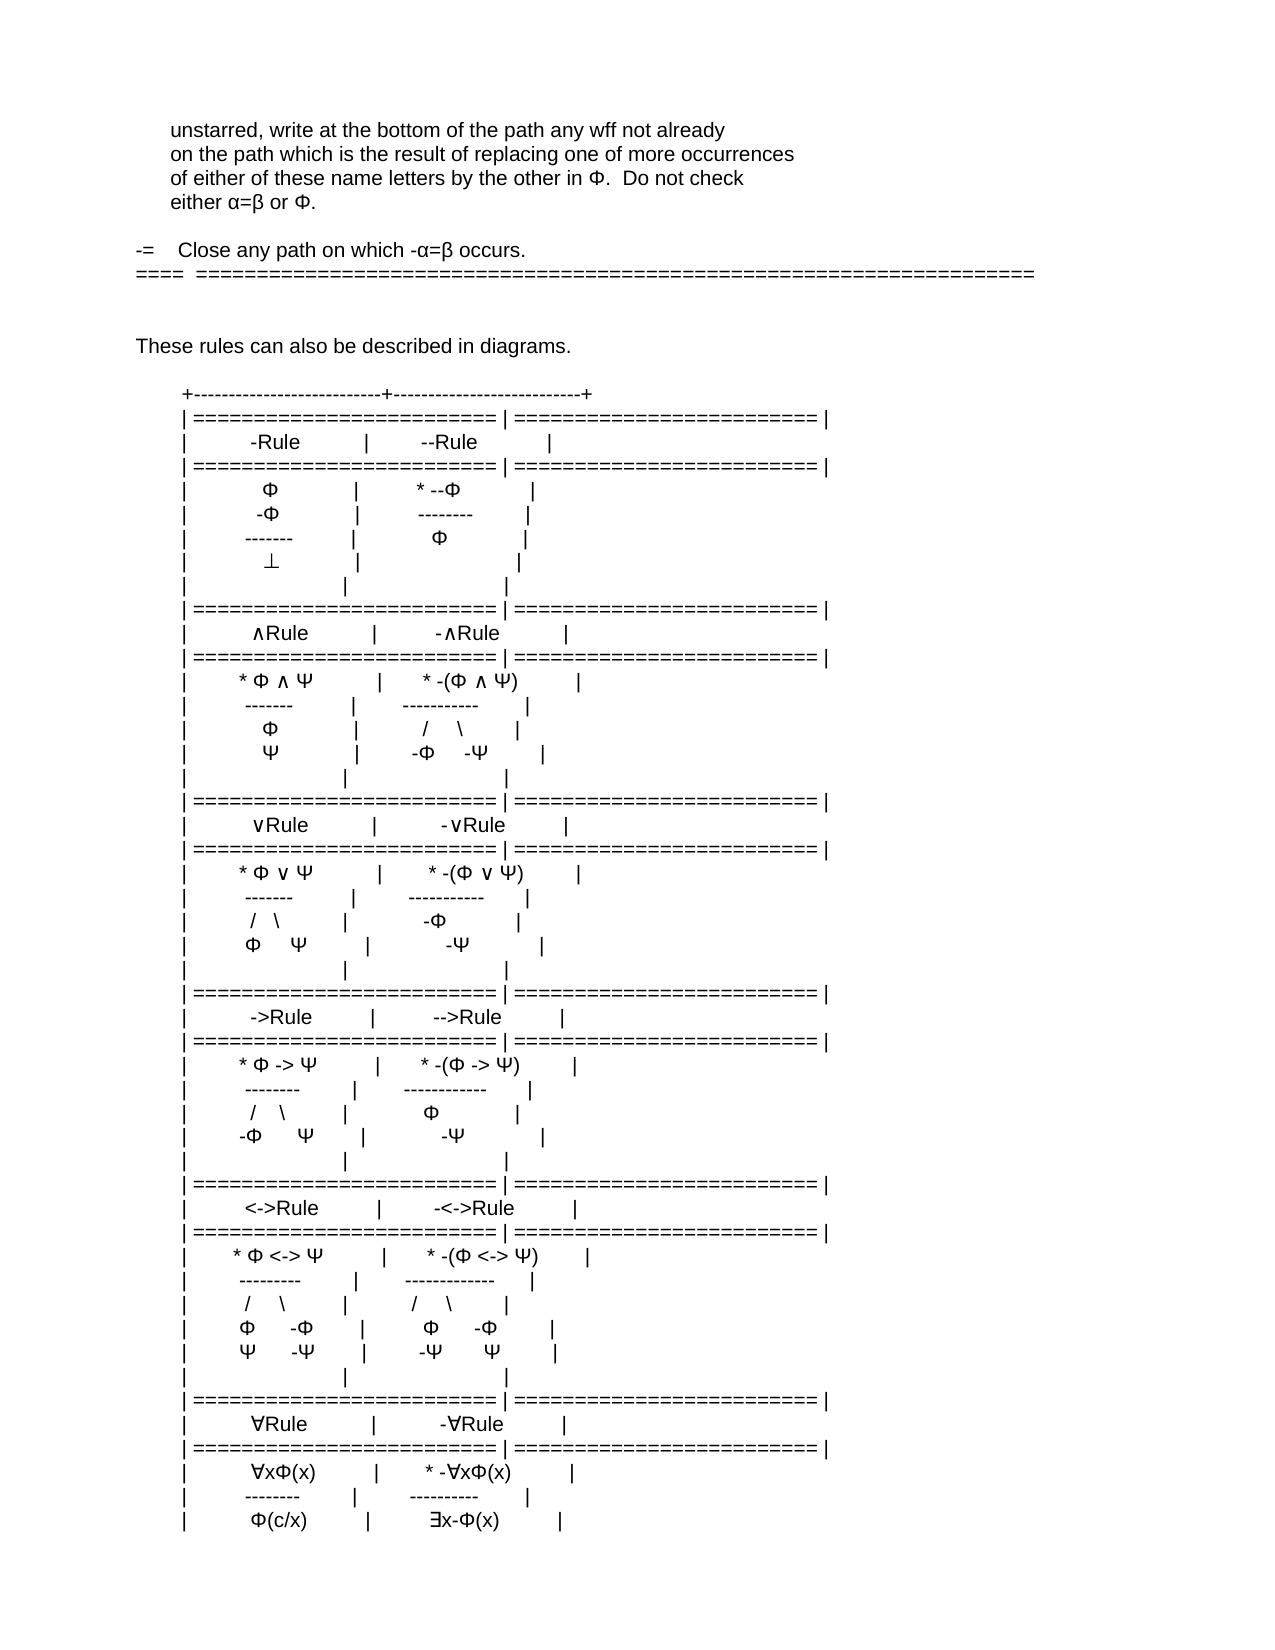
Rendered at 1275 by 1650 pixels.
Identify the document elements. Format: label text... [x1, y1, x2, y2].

text | / \ | -Φ | [118, 909, 1157, 933]
text | ------- | ----------- | [118, 885, 1157, 909]
text | * Φ <-> Ψ | * -(Φ <-> Ψ) | [118, 1244, 1157, 1268]
text | ⊥ | | [118, 549, 1157, 573]
text of either of these name letters by the other in Φ. Do not check [118, 166, 1157, 190]
text | ========================= | ========================= | [118, 453, 1157, 477]
text | ∀xΦ(x) | * -∀xΦ(x) | [118, 1460, 1157, 1484]
text | -Rule | --Rule | [118, 429, 1157, 453]
text +---------------------------+---------------------------+ [118, 382, 1157, 406]
text | ∧Rule | -∧Rule | [118, 621, 1157, 645]
text | ========================= | ========================= | [118, 1220, 1157, 1244]
text | -Φ | -------- | [118, 501, 1157, 525]
text | -------- | ---------- | [118, 1484, 1157, 1508]
text unstarred, write at the bottom of the path any wff not already [118, 118, 1157, 142]
text | ------- | Φ | [118, 525, 1157, 549]
text | ========================= | ========================= | [118, 645, 1157, 669]
text | | | [118, 573, 1157, 597]
text | ∀Rule | -∀Rule | [118, 1412, 1157, 1436]
text | / \ | / \ | [118, 1292, 1157, 1316]
text | ========================= | ========================= | [118, 1388, 1157, 1412]
text | ∨Rule | -∨Rule | [118, 813, 1157, 837]
text either α=β or Φ. [118, 190, 1157, 214]
text | ========================= | ========================= | [118, 597, 1157, 621]
text | ->Rule | -->Rule | [118, 1004, 1157, 1028]
text | Φ(c/x) | ∃x-Φ(x) | [118, 1508, 1157, 1532]
text | ------- | ----------- | [118, 693, 1157, 717]
text | / \ | Φ | [118, 1100, 1157, 1124]
text | ========================= | ========================= | [118, 837, 1157, 861]
text ==== ===================================================================== [118, 262, 1157, 286]
text | | | [118, 957, 1157, 981]
text | * Φ ∧ Ψ | * -(Φ ∧ Ψ) | [118, 669, 1157, 693]
text | <->Rule | -<->Rule | [118, 1196, 1157, 1220]
text | ========================= | ========================= | [118, 981, 1157, 1004]
text on the path which is the result of replacing one of more occurrences [118, 142, 1157, 166]
text | Ψ | -Φ -Ψ | [118, 741, 1157, 765]
text | * Φ -> Ψ | * -(Φ -> Ψ) | [118, 1052, 1157, 1076]
text These rules can also be described in diagrams. [118, 334, 1157, 358]
text | ========================= | ========================= | [118, 406, 1157, 429]
text | ========================= | ========================= | [118, 1172, 1157, 1196]
text | Φ | / \ | [118, 717, 1157, 741]
text | Φ Ψ | -Ψ | [118, 933, 1157, 957]
text | -------- | ------------ | [118, 1076, 1157, 1100]
text | --------- | ------------- | [118, 1268, 1157, 1292]
text | Φ -Φ | Φ -Φ | [118, 1316, 1157, 1340]
text | ========================= | ========================= | [118, 1436, 1157, 1460]
text | | | [118, 765, 1157, 789]
text | * Φ ∨ Ψ | * -(Φ ∨ Ψ) | [118, 861, 1157, 885]
text | Ψ -Ψ | -Ψ Ψ | [118, 1340, 1157, 1364]
text | ========================= | ========================= | [118, 1028, 1157, 1052]
text | Φ | * --Φ | [118, 477, 1157, 501]
text | | | [118, 1364, 1157, 1388]
text | -Φ Ψ | -Ψ | [118, 1124, 1157, 1148]
text | | | [118, 1148, 1157, 1172]
text | ========================= | ========================= | [118, 789, 1157, 813]
text -= Close any path on which -α=β occurs. [118, 238, 1157, 262]
